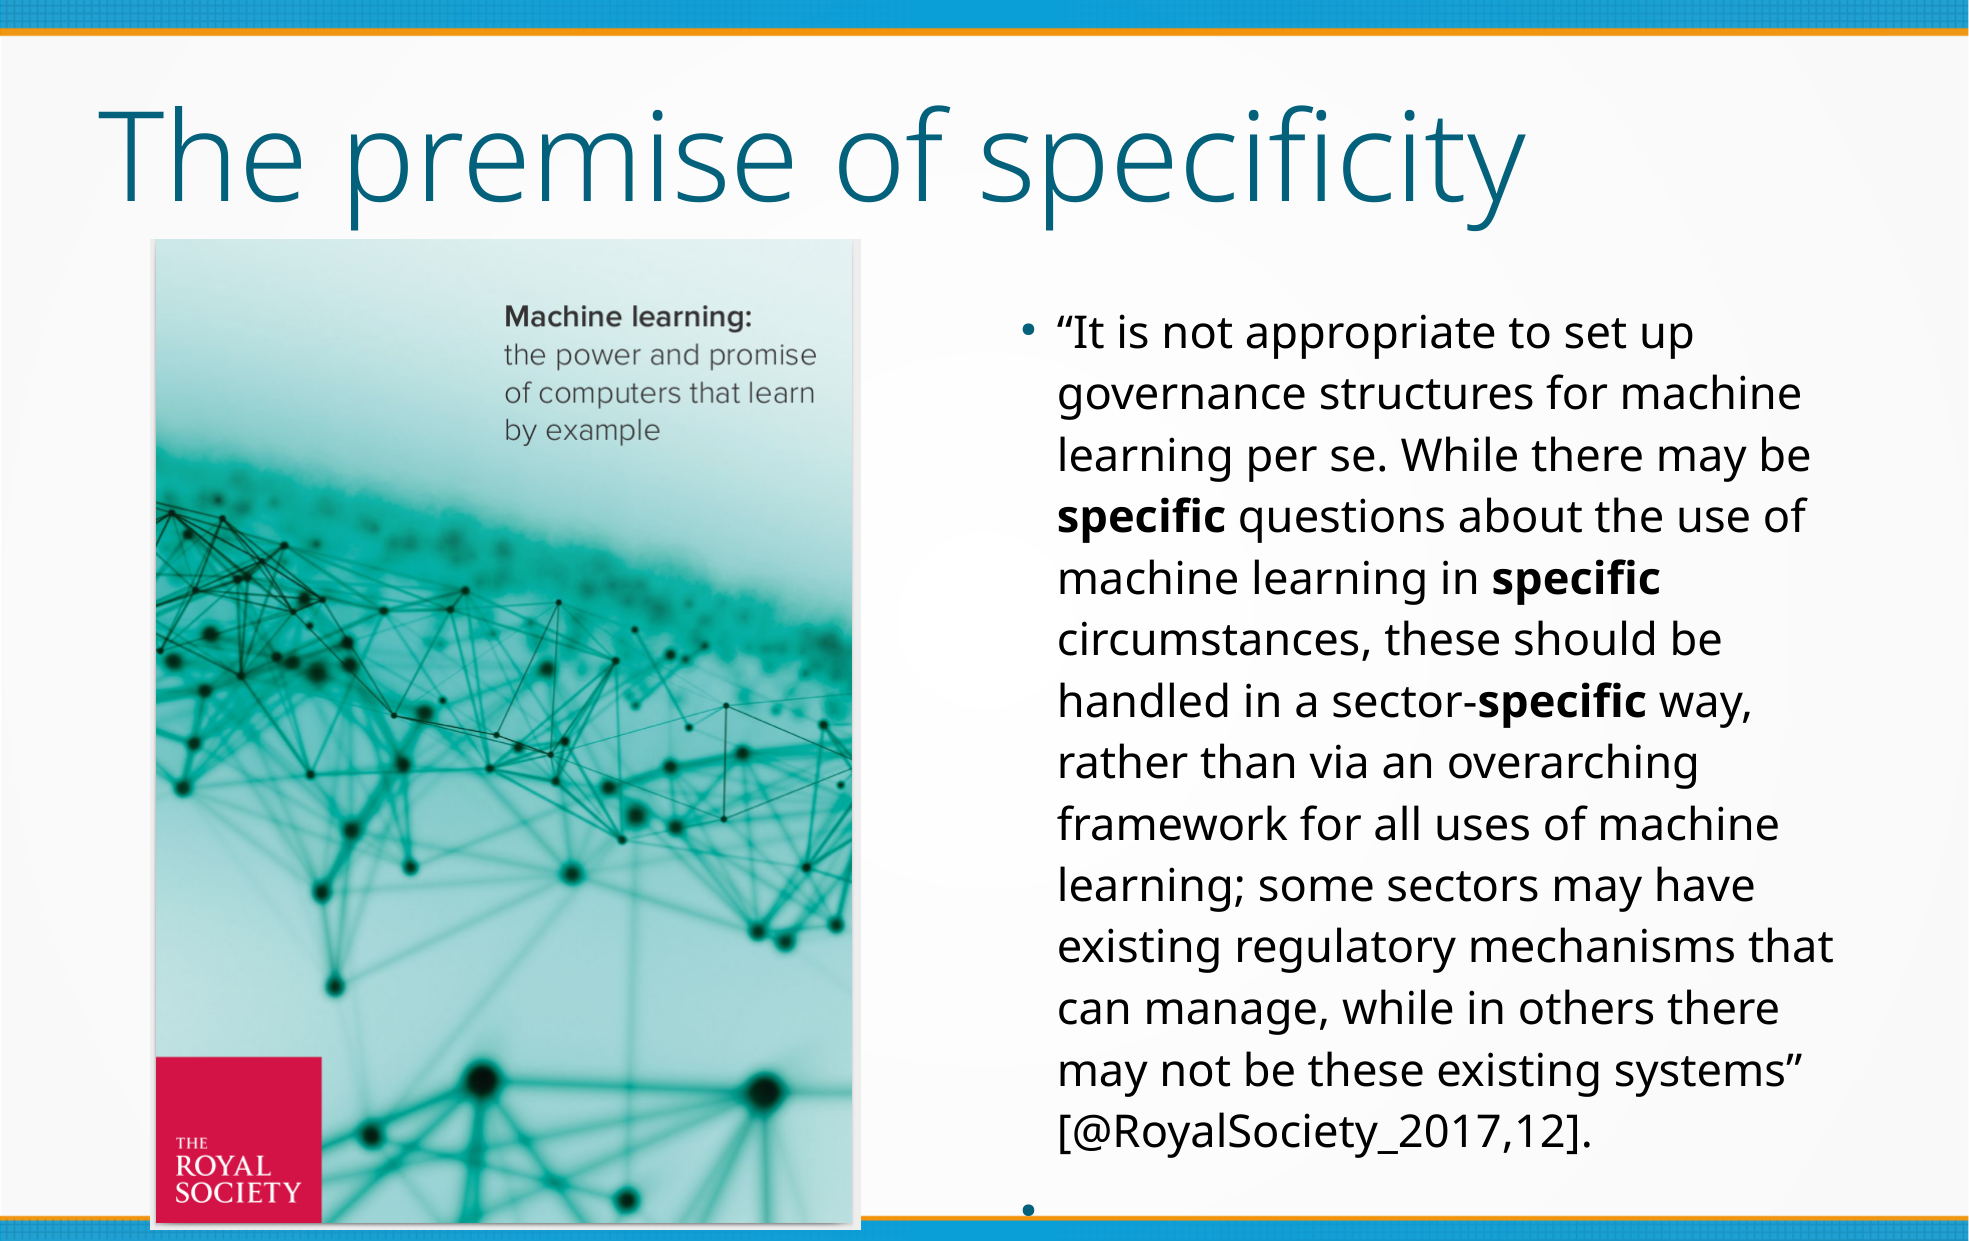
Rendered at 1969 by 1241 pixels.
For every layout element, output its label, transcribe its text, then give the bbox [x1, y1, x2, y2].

list “It is not appropriate to set up governance structures for machine learning per se. While there may be specific questions about the use of machine learning in specific circumstances, these should be handled in a sector-specific way, rather than via an overarching framework for all uses of machine learning; some sectors may have existing regulatory mechanisms that can manage, while in others there may not be these existing systems” [@RoyalSociety_2017,12]. [1008, 300, 1876, 1186]
title The premise of specificity [98, 49, 1870, 257]
picture [0, 0, 1969, 1241]
